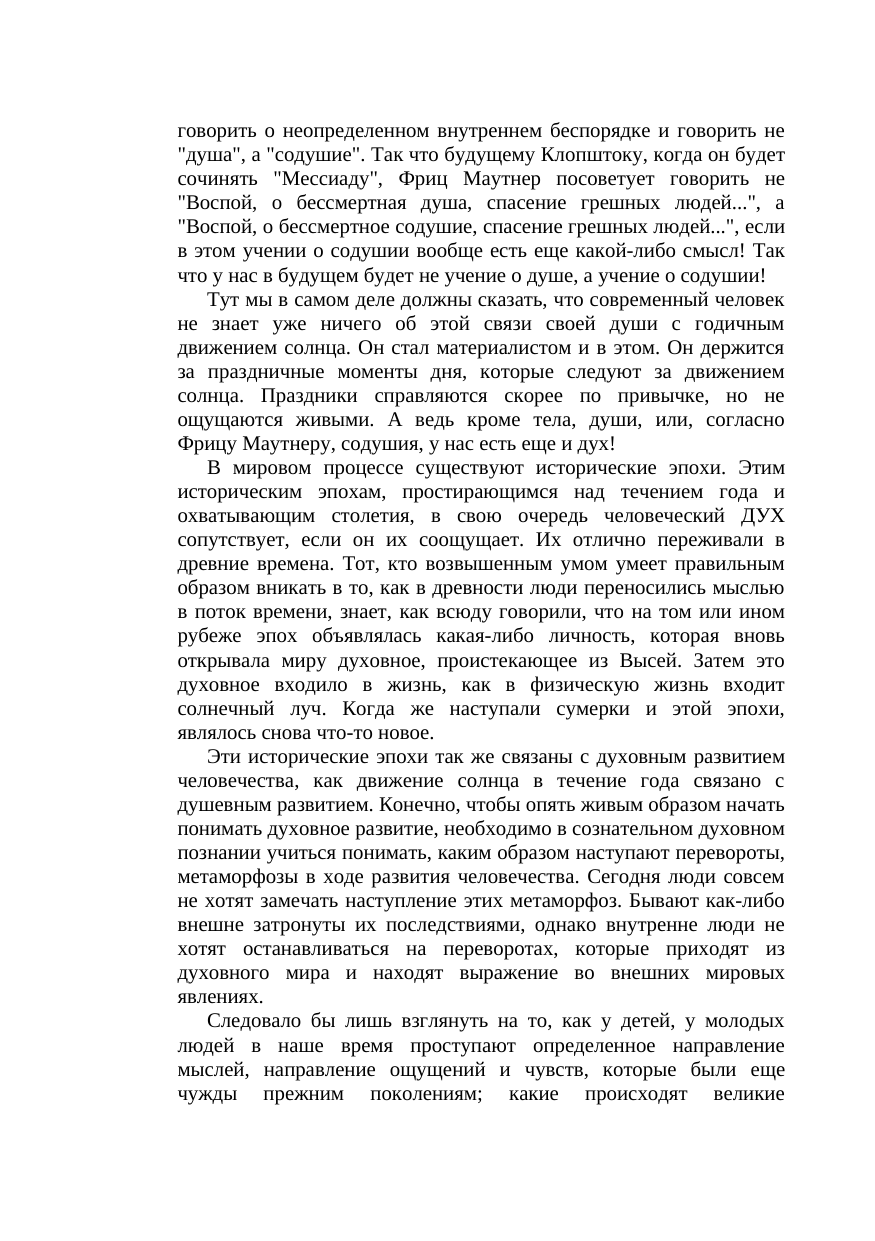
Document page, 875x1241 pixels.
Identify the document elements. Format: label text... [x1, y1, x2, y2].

text Тут мы в самом деле должны сказать, что современный человек не знает уже ничего об этой связи своей души с годичным движением солнца. Он стал материалистом и в этом. Он держится за праздничные моменты дня, которые следуют за движением солнца. Праздники справляются скорее по привычке, но не ощущаются живыми. А ведь кроме тела, души, или, согласно Фрицу Маутнеру, содушия, у нас есть еще и дух! [177, 287, 786, 455]
text Эти исторические эпохи так же связаны с духовным развитием человечества, как движение солнца в течение года связано с душевным развитием. Конечно, чтобы опять живым образом начать понимать духовное развитие, необходимо в сознательном духовном познании учиться понимать, каким образом наступают перевороты, метаморфозы в ходе развития человечества. Сегодня люди совсем не хотят замечать наступление этих метаморфоз. Бывают как-либо внешне затронуты их последствиями, однако внутренне люди не хотят останавливаться на переворотах, которые приходят из духовного мира и находят выражение во внешних мировых явлениях. [177, 744, 786, 1008]
text Следовало бы лишь взглянуть на то, как у детей, у молодых людей в наше время проступают определенное направление мыслей, направление ощущений и чувств, которые были еще чужды прежним поколениям; какие происходят великие [177, 1008, 786, 1105]
text говорить о неопределенном внутреннем беспорядке и говорить не "душа", а "содушие". Так что будущему Клопштоку, когда он будет сочинять "Мессиаду", Фриц Маутнер посоветует говорить не "Воспой, о бессмертная душа, спасение грешных людей...", а "Воспой, о бессмертное содушие, спасение грешных людей...", если в этом учении о содушии вообще есть еще какой-либо смысл! Так что у нас в будущем будет не учение о душе, а учение о содушии! [177, 118, 786, 287]
text В мировом процессе существуют исторические эпохи. Этим историческим эпохам, простирающимся над течением года и охватывающим столетия, в свою очередь человеческий ДУХ сопутствует, если он их соощущает. Их отлично переживали в древние времена. Тот, кто возвышенным умом умеет правильным образом вникать в то, как в древности люди переносились мыслью в поток времени, знает, как всюду говорили, что на том или ином рубеже эпох объявлялась какая-либо личность, которая вновь открывала миру духовное, проистекающее из Высей. Затем это духовное входило в жизнь, как в физическую жизнь входит солнечный луч. Когда же наступали сумерки и этой эпохи, являлось снова что-то новое. [177, 455, 786, 744]
